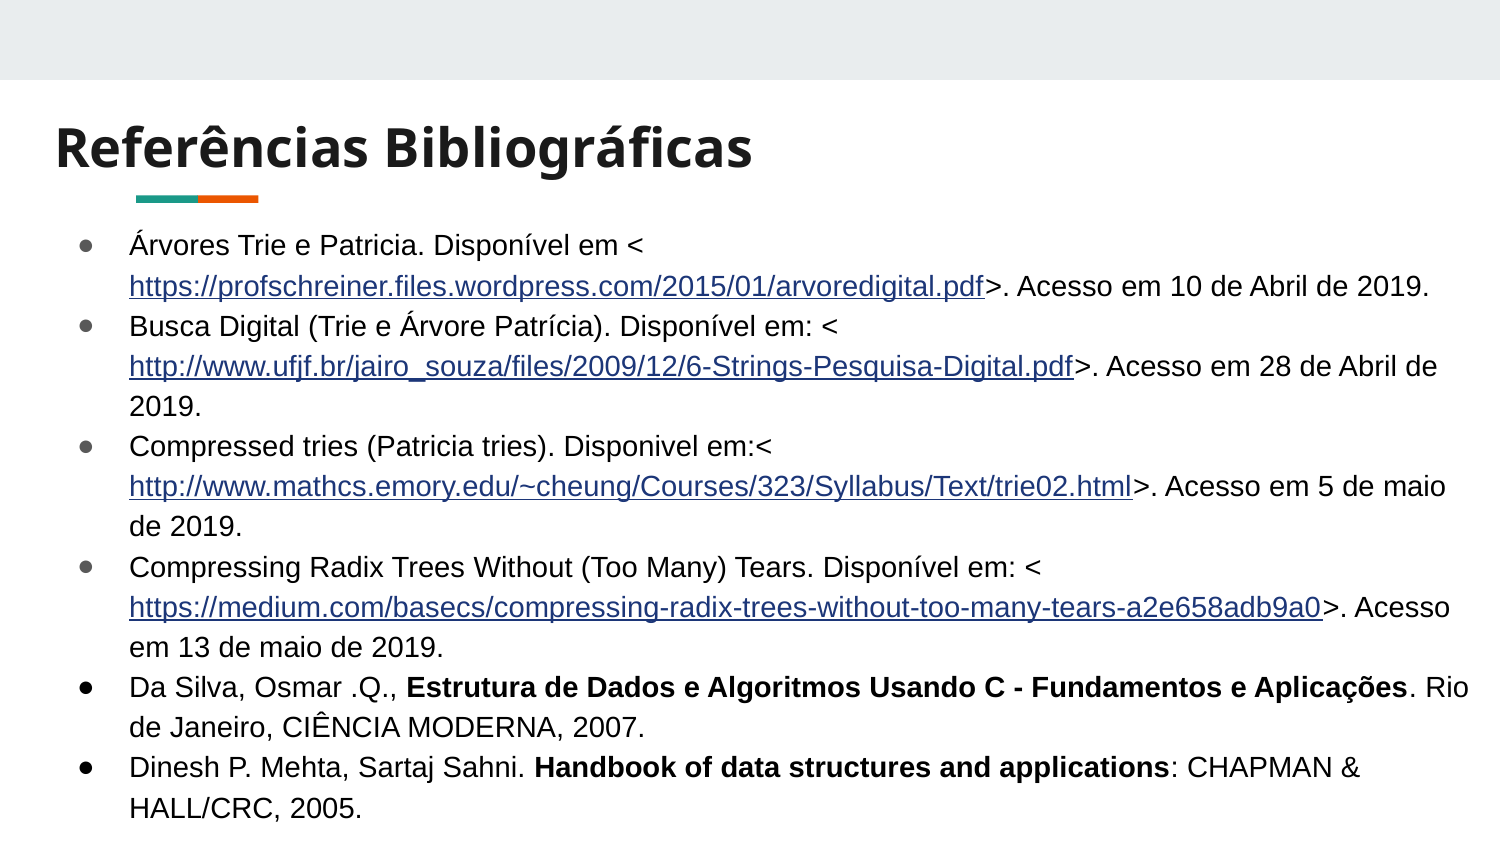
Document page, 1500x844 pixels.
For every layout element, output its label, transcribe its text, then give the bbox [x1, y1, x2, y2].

title Referências Bibliográficas [39, 98, 1301, 187]
list Árvores Trie e Patricia. Disponível em <https://profschreiner.files.wordpress.com/2015/01/arvoredigital.pdf>. Acesso em 10 de Abril de 2019. Busca Digital (Trie e Árvore Patrícia). Disponível em: <http://www.ufjf.br/jairo_souza/files/2009/12/6-Strings-Pesquisa-Digital.pdf>. Acesso em 28 de Abril de 2019. Compressed tries (Patricia tries). Disponivel em:<http://www.mathcs.emory.edu/~cheung/Courses/323/Syllabus/Text/trie02.html>. Acesso em 5 de maio de 2019. Compressing Radix Trees Without (Too Many) Tears. Disponível em: <https://medium.com/basecs/compressing-radix-trees-without-too-many-tears-a2e658adb9a0>. Acesso em 13 de maio de 2019. Da Silva, Osmar .Q., Estrutura de Dados e Algoritmos Usando C - Fundamentos e Aplicações. Rio de Janeiro, CIÊNCIA MODERNA, 2007. Dinesh P. Mehta, Sartaj Sahni. Handbook of data structures and applications: CHAPMAN & HALL/CRC, 2005. [39, 206, 1500, 829]
